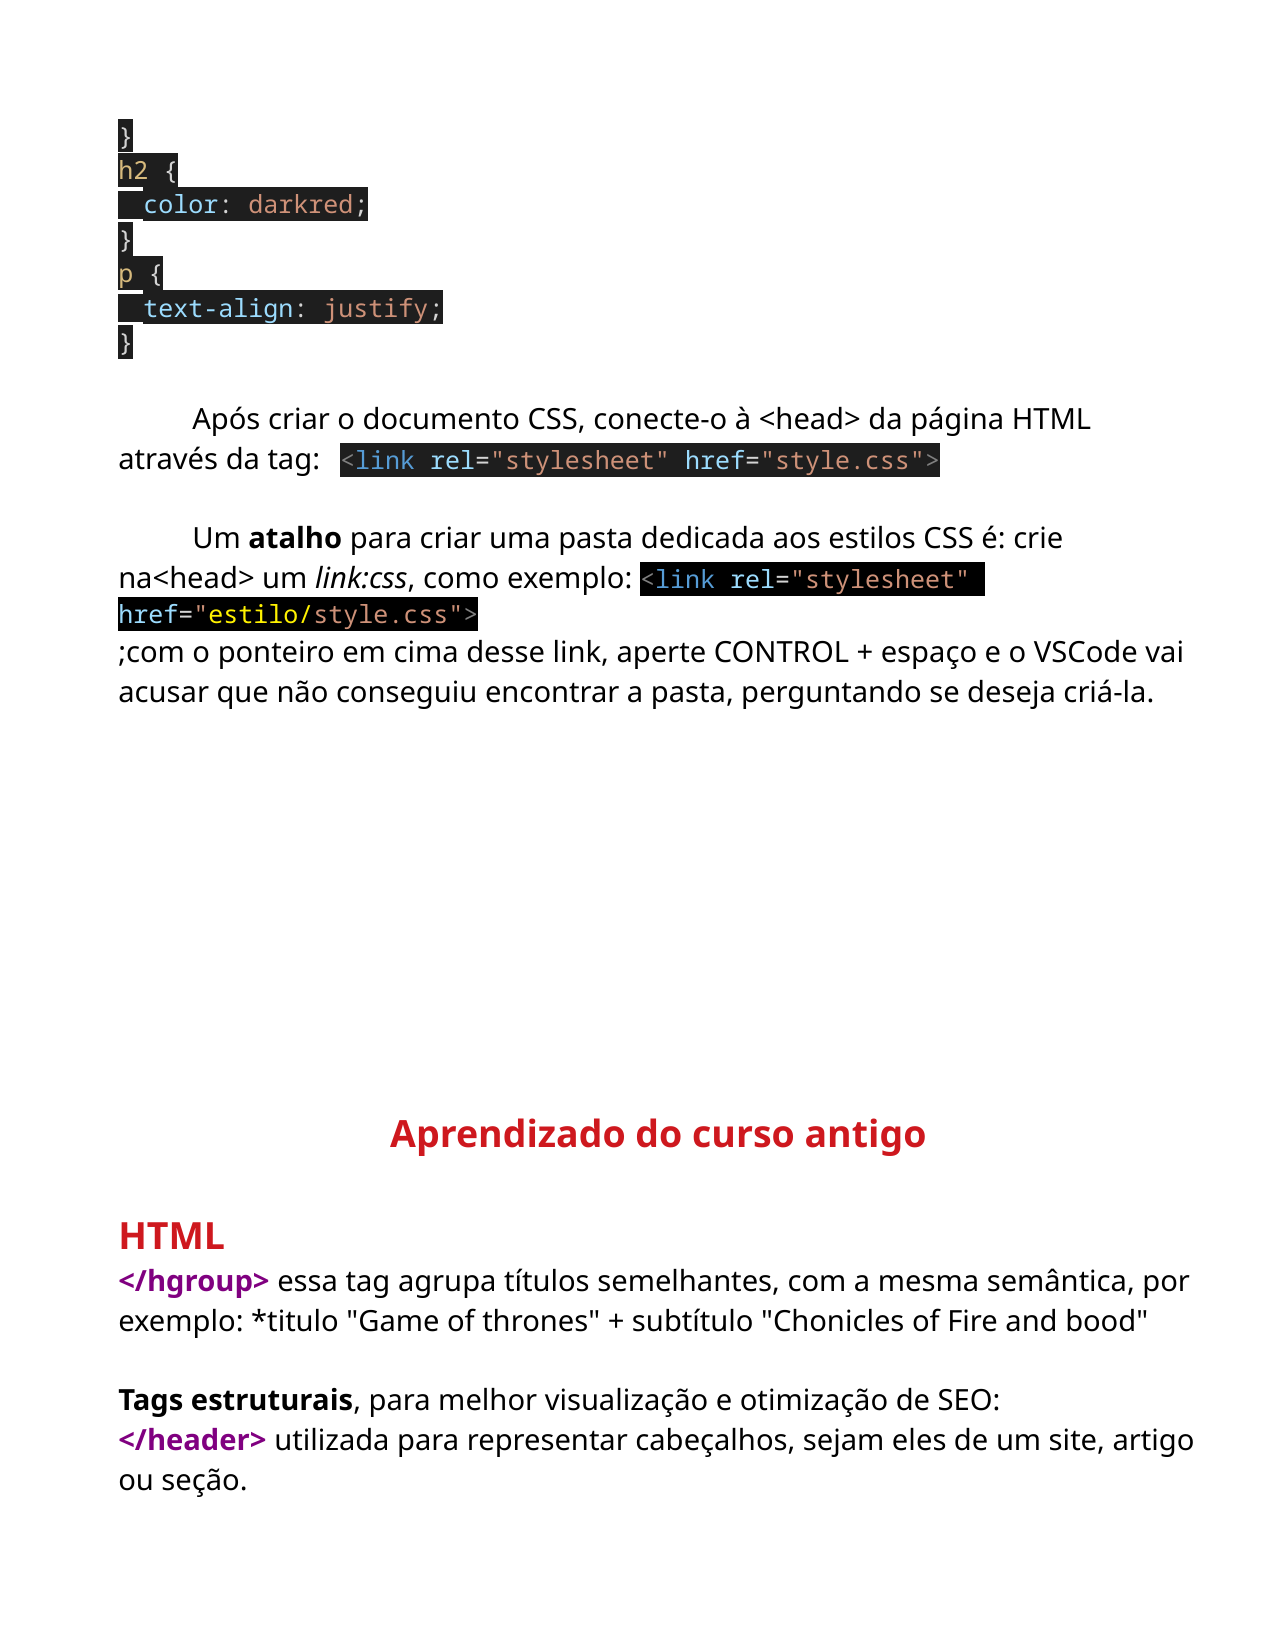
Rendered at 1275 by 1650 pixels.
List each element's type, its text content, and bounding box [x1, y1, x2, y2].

text } [118, 118, 1157, 152]
text color: darkred; [118, 187, 1157, 221]
text Um atalho para criar uma pasta dedicada aos estilos CSS é: crie na<head> um link:css, como exemplo: <link rel="stylesheet" href="estilo/style.css"> [118, 517, 1198, 631]
text } [118, 221, 1157, 256]
text Aprendizado do curso antigo [118, 1107, 1198, 1158]
text ;com o ponteiro em cima desse link, aperte CONTROL + espaço e o VSCode vai acusar que não conseguiu encontrar a pasta, perguntando se deseja criá-la. [118, 631, 1198, 711]
text HTML [118, 1209, 1198, 1261]
text Após criar o documento CSS, conecte-o à <head> da página HTML através da tag: <link rel="stylesheet" href="style.css"> [118, 398, 1198, 478]
text h2 { [118, 152, 1157, 187]
text </hgroup> essa tag agrupa títulos semelhantes, com a mesma semântica, por exemplo: *titulo "Game of thrones" + subtítulo "Chonicles of Fire and bood" [118, 1261, 1198, 1340]
text text-align: justify; [118, 290, 1157, 324]
text } [118, 324, 1157, 359]
text Tags estruturais, para melhor visualização e otimização de SEO: </header> utilizada para representar cabeçalhos, sejam eles de um site, artigo ou seção. [118, 1380, 1198, 1499]
text p { [118, 256, 1157, 290]
